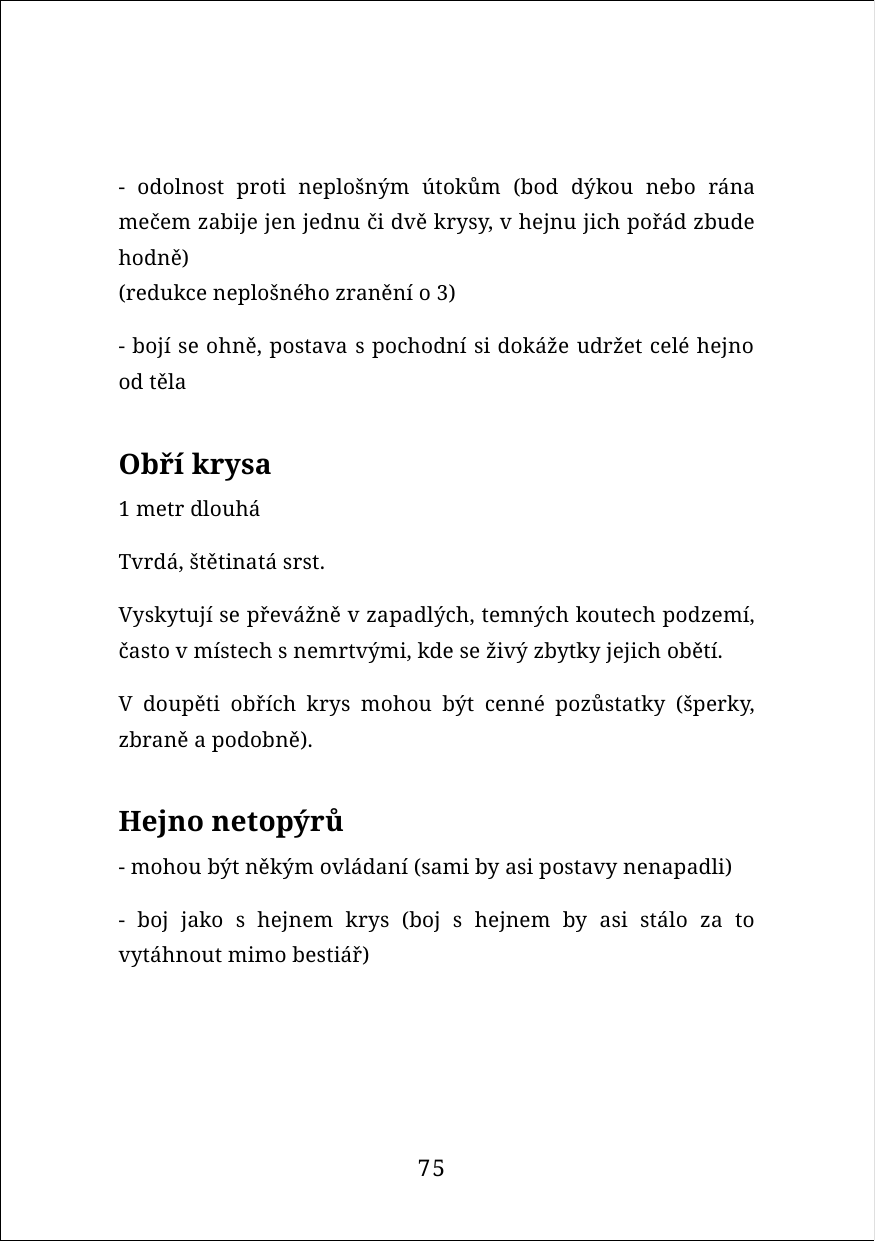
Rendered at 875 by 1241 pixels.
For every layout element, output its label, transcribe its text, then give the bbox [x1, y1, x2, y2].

subtitle Obří krysa [118, 444, 756, 482]
text - mohou být někým ovládaní (sami by asi postavy nenapadli) [118, 852, 756, 880]
text - bojí se ohně, postava s pochodní si dokáže udržet celé hejno od těla [118, 332, 756, 396]
text Tvrdá, štětinatá srst. [118, 547, 756, 576]
text 1 metr dlouhá [118, 494, 756, 522]
text - odolnost proti neplošným útokům (bod dýkou nebo rána mečem zabije jen jednu či dvě krysy, v hejnu jich pořád zbude hodně) (redukce neplošného zranění o 3) [118, 172, 756, 307]
text Vyskytují se převážně v zapadlých, temných koutech podzemí, často v místech s nemrtvými, kde se živý zbytky jejich obětí. [118, 601, 756, 664]
text - boj jako s hejnem krys (boj s hejnem by asi stálo za to vytáhnout mimo bestiář) [118, 905, 756, 969]
subtitle Hejno netopýrů [118, 802, 756, 840]
text V doupěti obřích krys mohou být cenné pozůstatky (šperky, zbraně a podobně). [118, 689, 756, 753]
